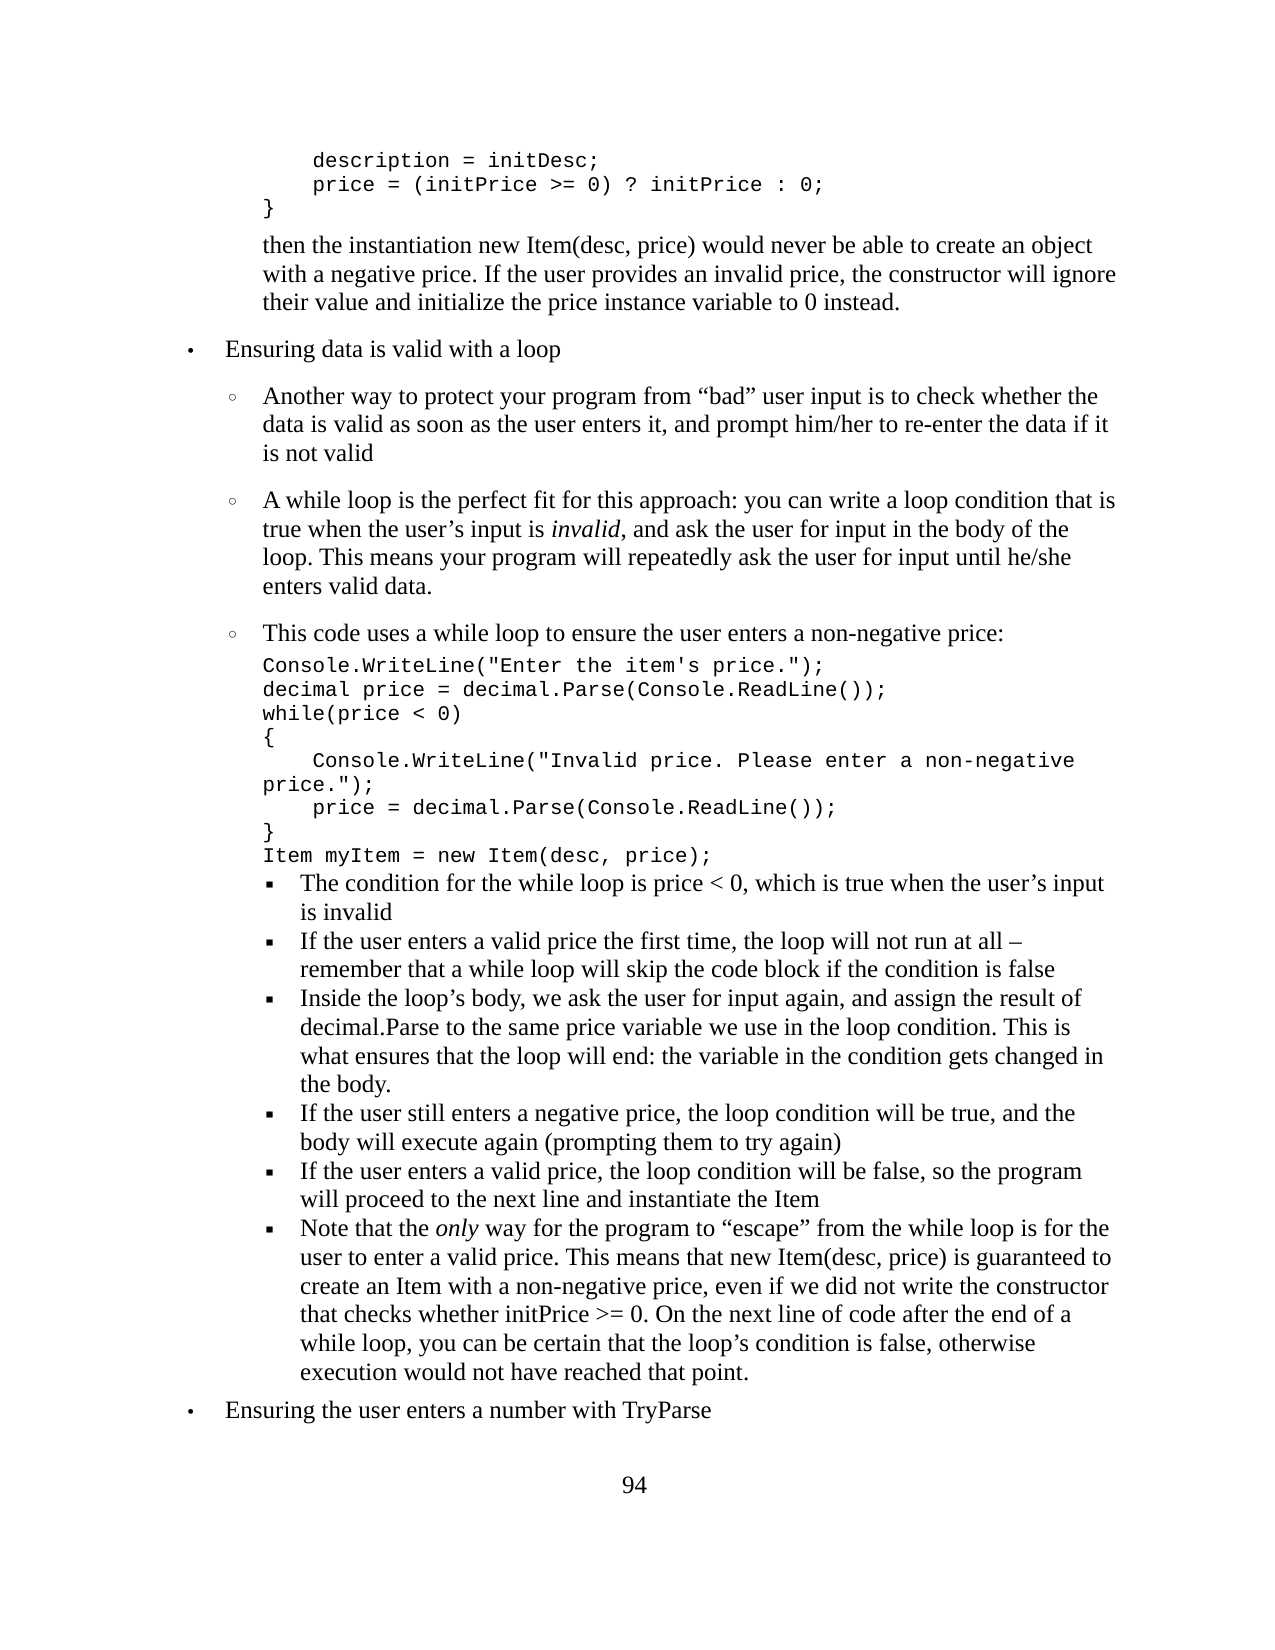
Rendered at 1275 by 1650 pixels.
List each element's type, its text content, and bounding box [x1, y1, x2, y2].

list then the instantiation new Item(desc, price) would never be able to create an object with a negative price. If the user provides an invalid price, the constructor will ignore their value and initialize the price instance variable to 0 instead. [225, 230, 1125, 316]
list The condition for the while loop is price < 0, which is true when the user’s input is invalid [262, 868, 1125, 926]
list If the user enters a valid price, the loop condition will be false, so the program will proceed to the next line and instantiate the Item [262, 1156, 1125, 1213]
list Note that the only way for the program to “escape” from the while loop is for the user to enter a valid price. This means that new Item(desc, price) is guaranteed to create an Item with a non-negative price, even if we did not write the constructor that checks whether initPrice >= 0. On the next line of code after the end of a while loop, you can be certain that the loop’s condition is false, otherwise execution would not have reached that point. [262, 1213, 1125, 1386]
list If the user still enters a negative price, the loop condition will be true, and the body will execute again (prompting them to try again) [262, 1098, 1125, 1156]
list Console.WriteLine("Enter the item's price."); [225, 656, 1125, 679]
list Console.WriteLine("Invalid price. Please enter a non-negative price."); [225, 750, 1125, 797]
list A while loop is the perfect fit for this approach: you can write a loop condition that is true when the user’s input is invalid, and ask the user for input in the body of the loop. This means your program will repeatedly ask the user for input until he/she enters valid data. [225, 485, 1125, 600]
list decimal price = decimal.Parse(Console.ReadLine()); [225, 679, 1125, 703]
list If the user enters a valid price the first time, the loop will not run at all – remember that a while loop will skip the code block if the condition is false [262, 926, 1125, 983]
list } [225, 197, 1125, 221]
list Inside the loop’s body, we ask the user for input again, and assign the result of decimal.Parse to the same price variable we use in the loop condition. This is what ensures that the loop will end: the variable in the condition gets changed in the body. [262, 983, 1125, 1098]
list Item myItem = new Item(desc, price); [225, 845, 1125, 868]
list Another way to protect your program from “bad” user input is to check whether the data is valid as soon as the user enters it, and prompt him/her to re-enter the data if it is not valid [225, 381, 1125, 467]
list description = initDesc; [225, 150, 1125, 174]
list price = (initPrice >= 0) ? initPrice : 0; [225, 174, 1125, 197]
list This code uses a while loop to ensure the user enters a non-negative price: [225, 618, 1125, 647]
list Ensuring the user enters a number with TryParse [187, 1395, 1125, 1423]
list } [225, 821, 1125, 845]
list price = decimal.Parse(Console.ReadLine()); [225, 797, 1125, 821]
list Ensuring data is valid with a loop [187, 334, 1125, 363]
list { [225, 726, 1125, 750]
list while(price < 0) [225, 703, 1125, 726]
